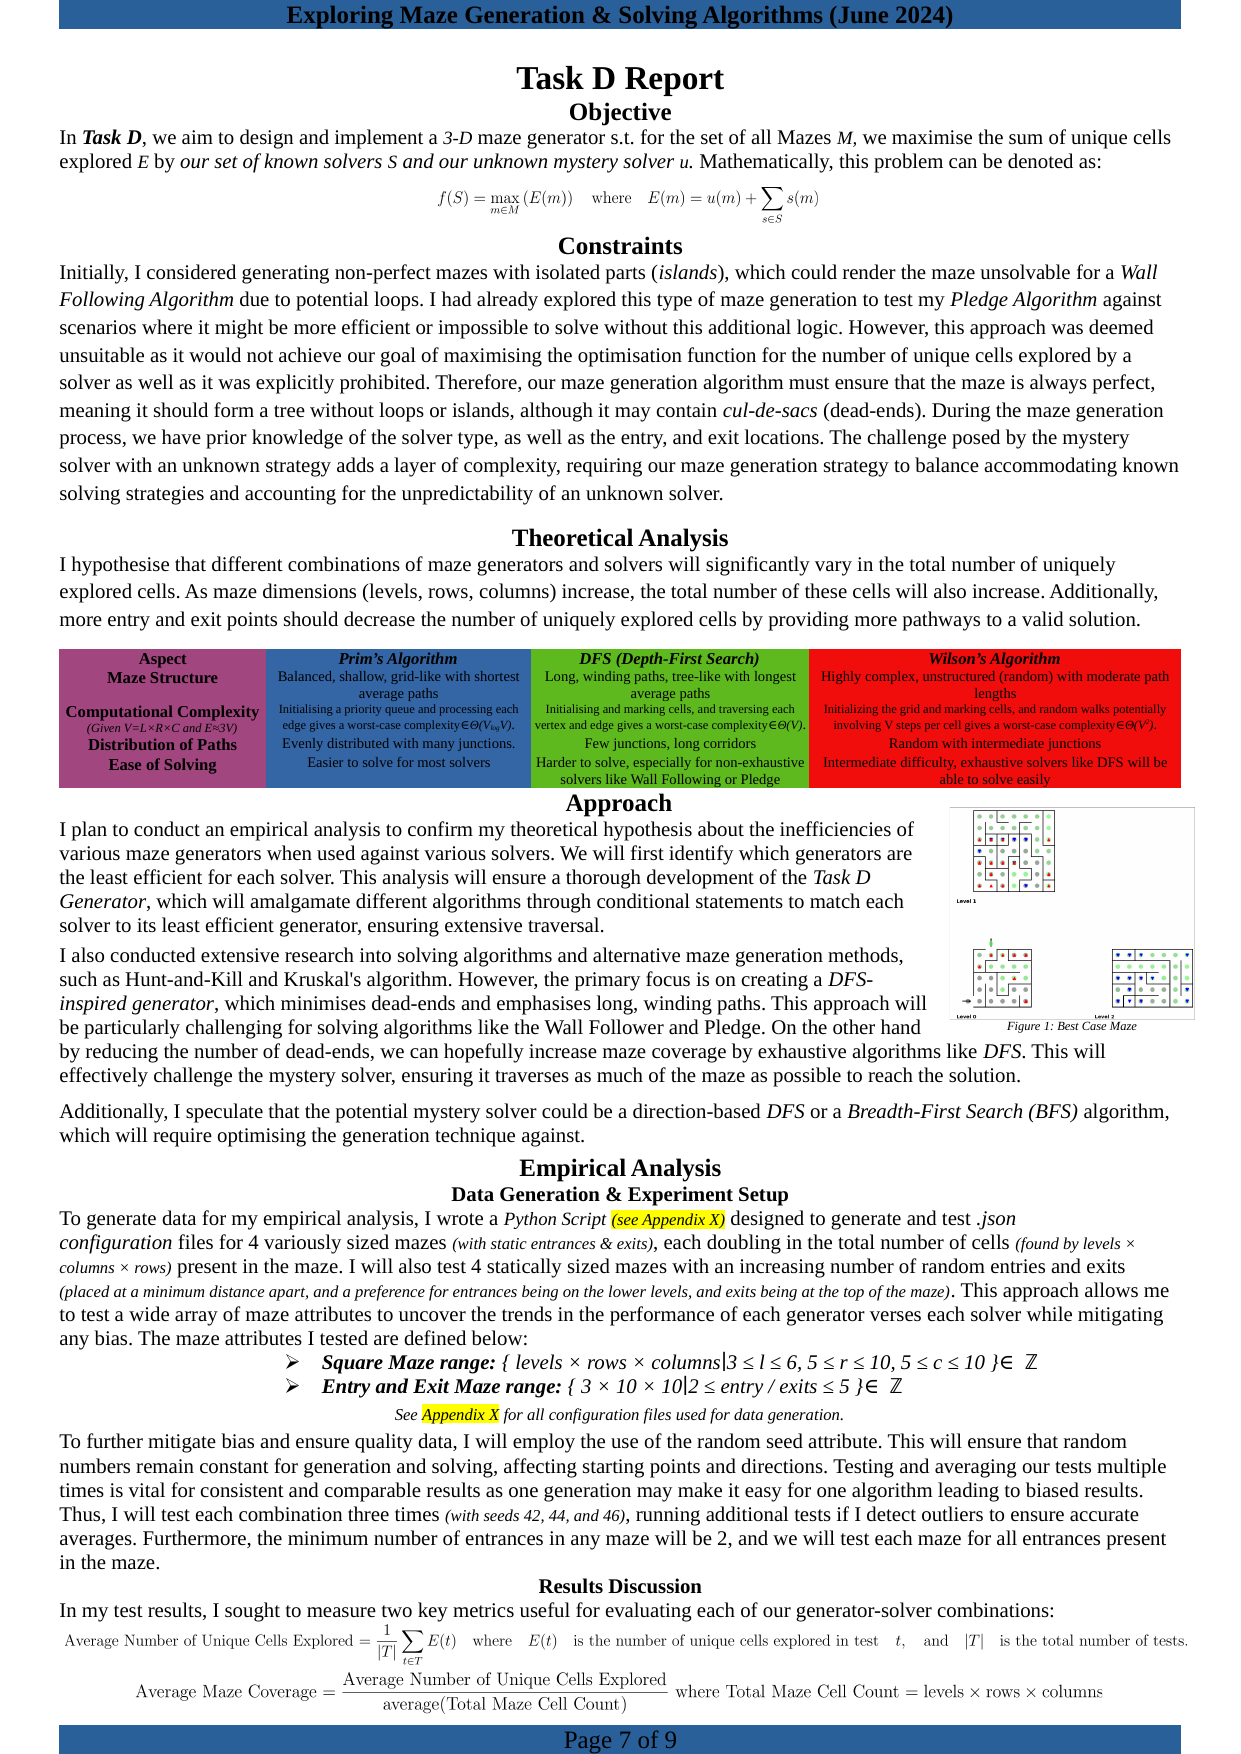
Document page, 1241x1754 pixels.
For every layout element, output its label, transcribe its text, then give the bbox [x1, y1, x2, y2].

table_cell Easier to solve for most solvers [266, 754, 531, 788]
text To generate data for my empirical analysis, I wrote a Python Script (see Appendix X) designed to generate and test .json [59, 1206, 1181, 1230]
table_cell Harder to solve, especially for non-exhaustive solvers like Wall Following or Pledge [531, 754, 809, 788]
table_cell Initialising and marking cells, and traversing each vertex and edge gives a worst-case complexity∈Θ(V). [531, 702, 809, 735]
text Approach [59, 788, 1206, 817]
list Square Maze range: { levels × rows × columns∣3 ≤ l ≤ 6, 5 ≤ r ≤ 10, 5 ≤ c ≤ 10 }∈ ℤ [284, 1350, 1181, 1374]
picture [64, 1624, 1187, 1665]
table_cell Balanced, shallow, grid-like with shortest average paths [266, 668, 531, 702]
table_cell Distribution of Paths [59, 735, 266, 754]
table_cell Initialising a priority queue and processing each edge gives a worst-case complexity∈Θ(VlogV). [266, 702, 531, 735]
table_header Aspect [59, 649, 266, 668]
text I plan to conduct an empirical analysis to confirm my theoretical hypothesis about the inefficiencies of various maze generators when used against various solvers. We will first identify which generators are the least efficient for each solver. This analysis will ensure a thorough development of the Task D Generator, which will amalgamate different algorithms through conditional statements to match each solver to its least efficient generator, ensuring extensive traversal. [59, 817, 939, 937]
table_cell Long, winding paths, tree-like with longest average paths [531, 668, 809, 702]
table_cell Highly complex, unstructured (random) with moderate path lengths [809, 668, 1181, 702]
text To further mitigate bias and ensure quality data, I will employ the use of the random seed attribute. This will ensure that random numbers remain constant for generation and solving, affecting starting points and directions. Testing and averaging our tests multiple times is vital for consistent and comparable results as one generation may make it easy for one algorithm leading to biased results. Thus, I will test each combination three times (with seeds 42, 44, and 46), running additional tests if I detect outliers to ensure accurate averages. Furthermore, the minimum number of entrances in any maze will be 2, and we will test each maze for all entrances present in the maze. [59, 1429, 1181, 1574]
text Empirical Analysis [59, 1153, 1181, 1182]
picture [135, 1672, 1103, 1714]
text I also conducted extensive research into solving algorithms and alternative maze generation methods, such as Hunt-and-Kill and Kruskal's algorithm. However, the primary focus is on creating a DFS-inspired generator, which minimises dead-ends and emphasises long, winding paths. This approach will be particularly challenging for solving algorithms like the Wall Follower and Pledge. On the other hand by reducing the number of dead-ends, we can hopefully increase maze coverage by exhaustive algorithms like DFS. This will effectively challenge the mystery solver, ensuring it traverses as much of the maze as possible to reach the solution. [59, 943, 1181, 1087]
text Theoretical Analysis [59, 523, 1181, 551]
text Results Discussion [59, 1574, 1181, 1598]
table_cell Initializing the grid and marking cells, and random walks potentially involving V steps per cell gives a worst-case complexity∈Θ(V2). [809, 702, 1181, 735]
table_cell Evenly distributed with many junctions. [266, 735, 531, 754]
text In Task D, we aim to design and implement a 3-D maze generator s.t. for the set of all Mazes M, we maximise the sum of unique cells explored E by our set of known solvers S and our unknown mystery solver u. Mathematically, this problem can be denoted as: [59, 125, 1181, 173]
text Figure 1: Best Case Maze [939, 808, 1206, 1033]
picture [437, 187, 818, 223]
text Constraints [59, 231, 1181, 260]
picture [949, 807, 1195, 1020]
table_cell Intermediate difficulty, exhaustive solvers like DFS will be able to solve easily [809, 754, 1181, 788]
text Initially, I considered generating non-perfect mazes with isolated parts (islands), which could render the maze unsolvable for a Wall Following Algorithm due to potential loops. I had already explored this type of maze generation to test my Pledge Algorithm against scenarios where it might be more efficient or impossible to solve without this additional logic. However, this approach was deemed unsuitable as it would not achieve our goal of maximising the optimisation function for the number of unique cells explored by a solver as well as it was explicitly prohibited. Therefore, our maze generation algorithm must ensure that the maze is always perfect, meaning it should form a tree without loops or islands, although it may contain cul-de-sacs (dead-ends). During the maze generation process, we have prior knowledge of the solver type, as well as the entry, and exit locations. The challenge posed by the mystery solver with an unknown strategy adds a layer of complexity, requiring our maze generation strategy to balance accommodating known solving strategies and accounting for the unpredictability of an unknown solver. [59, 260, 1181, 504]
table_header Wilson’s Algorithm [809, 649, 1181, 668]
text Objective [59, 97, 1181, 125]
text configuration files for 4 variously sized mazes (with static entrances & exits), each doubling in the total number of cells (found by levels × columns × rows) present in the maze. I will also test 4 statically sized mazes with an increasing number of random entries and exits (placed at a minimum distance apart, and a preference for entrances being on the lower levels, and exits being at the top of the maze). This approach allows me to test a wide array of maze attributes to uncover the trends in the performance of each generator verses each solver while mitigating any bias. The maze attributes I tested are defined below: [59, 1230, 1181, 1350]
list Entry and Exit Maze range: { 3 × 10 × 10∣2 ≤ entry / exits ≤ 5 }∈ ℤ [284, 1374, 1181, 1398]
text Additionally, I speculate that the potential mystery solver could be a direction-based DFS or a Breadth-First Search (BFS) algorithm, which will require optimising the generation technique against. [59, 1099, 1181, 1147]
text Data Generation & Experiment Setup [59, 1182, 1181, 1206]
table_cell Random with intermediate junctions [809, 735, 1181, 754]
table_cell Maze Structure [59, 668, 266, 702]
text See Appendix X for all configuration files used for data generation. [59, 1404, 1181, 1423]
text I hypothesise that different combinations of maze generators and solvers will significantly vary in the total number of uniquely explored cells. As maze dimensions (levels, rows, columns) increase, the total number of these cells will also increase. Additionally, more entry and exit points should decrease the number of uniquely explored cells by providing more pathways to a valid solution. [59, 551, 1181, 631]
text Task D Report [59, 58, 1181, 97]
table_cell Computational Complexity (Given V=L×R×C and E≈3V) [59, 702, 266, 735]
table_header DFS (Depth-First Search) [531, 649, 809, 668]
table_cell Ease of Solving [59, 754, 266, 788]
text In my test results, I sought to measure two key metrics useful for evaluating each of our generator-solver combinations: [59, 1598, 1181, 1622]
table_header Prim’s Algorithm [266, 649, 531, 668]
table_cell Few junctions, long corridors [531, 735, 809, 754]
